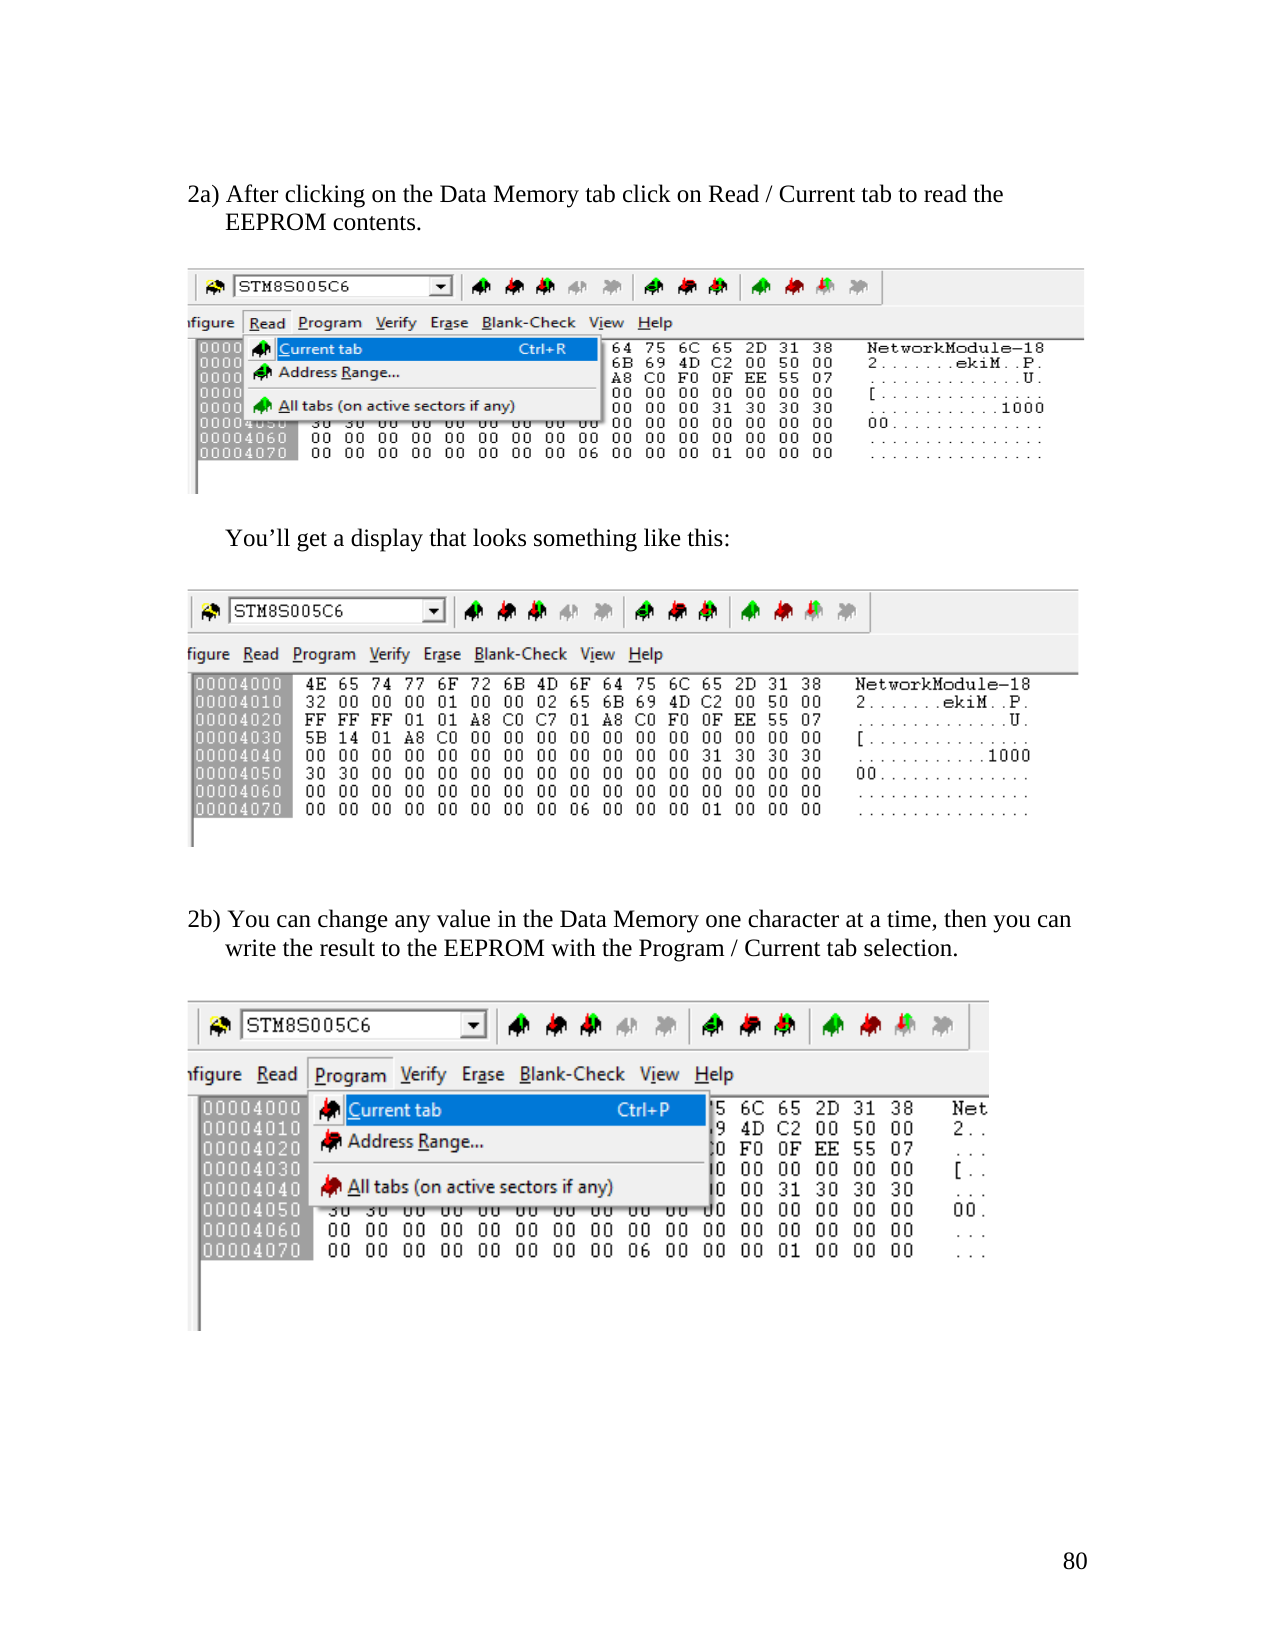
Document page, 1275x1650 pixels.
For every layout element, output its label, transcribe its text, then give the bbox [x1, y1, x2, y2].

picture [187, 990, 989, 1331]
picture [187, 580, 1079, 847]
picture [187, 265, 1085, 494]
text You’ll get a display that looks something like this: [225, 523, 1087, 551]
text 2b) You can change any value in the Data Memory one character at a time, then you can write the result to the EEPROM with the Program / Current tab selection. [187, 904, 1087, 962]
text 2a) After clicking on the Data Memory tab click on Read / Current tab to read the EEPROM contents. [187, 179, 1087, 236]
